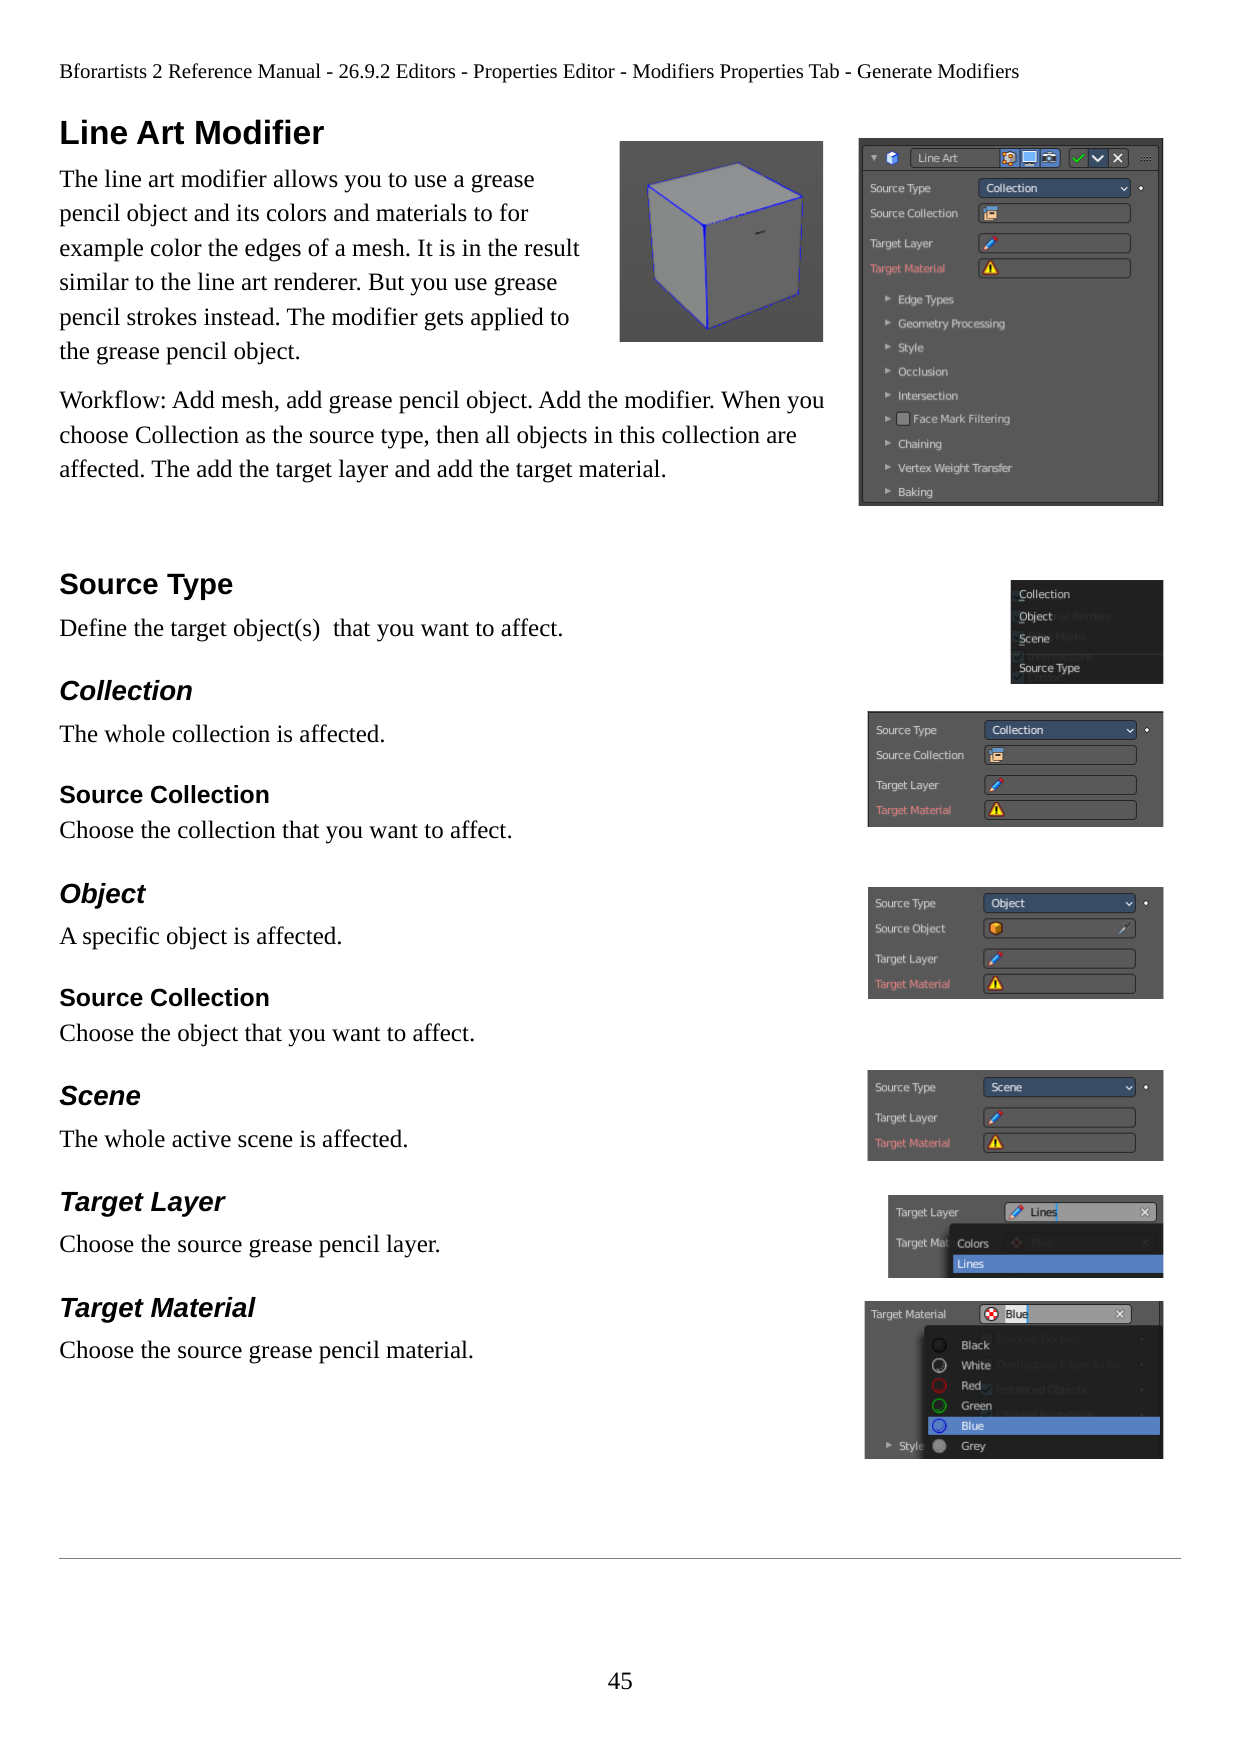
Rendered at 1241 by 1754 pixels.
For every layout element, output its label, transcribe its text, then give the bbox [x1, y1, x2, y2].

text The line art modifier allows you to use a grease pencil object and its colors and materials to for example color the edges of a mesh. It is in the result similar to the line art renderer. But you use grease pencil strokes instead. The modifier gets applied to the grease pencil object. [59, 164, 858, 365]
picture [867, 711, 1164, 827]
picture [619, 141, 824, 342]
text The whole active scene is affected. [59, 1124, 867, 1152]
text Choose the collection that you want to affect. [59, 815, 1181, 844]
picture [868, 887, 1164, 999]
subtitle Object [59, 877, 1181, 909]
text The whole collection is affected. [59, 719, 867, 748]
subtitle [1164, 781, 1181, 809]
subtitle Target Material [59, 1291, 1181, 1323]
subtitle Scene [59, 1079, 867, 1111]
subtitle [1164, 1079, 1181, 1111]
subtitle Line Art Modifier [59, 113, 1181, 151]
text A specific object is affected. [59, 921, 868, 950]
subtitle Source Collection [59, 781, 867, 809]
subtitle Target Layer [59, 1185, 1181, 1217]
text Choose the source grease pencil material. [59, 1336, 864, 1364]
text Workflow: Add mesh, add grease pencil object. Add the modifier. When you choose Collection as the source type, then all objects in this collection are affected. The add the target layer and add the target material. [59, 385, 858, 483]
subtitle Source Type [59, 567, 1181, 601]
text Choose the source grease pencil layer. [59, 1229, 888, 1258]
picture [864, 1301, 1164, 1459]
subtitle Source Collection [59, 983, 1181, 1011]
text Define the target object(s) that you want to affect. [59, 613, 1010, 642]
picture [858, 138, 1164, 506]
text Choose the object that you want to affect. [59, 1018, 1181, 1046]
picture [867, 1070, 1164, 1161]
picture [888, 1195, 1164, 1278]
subtitle Collection [59, 675, 1181, 707]
picture [1010, 580, 1164, 684]
